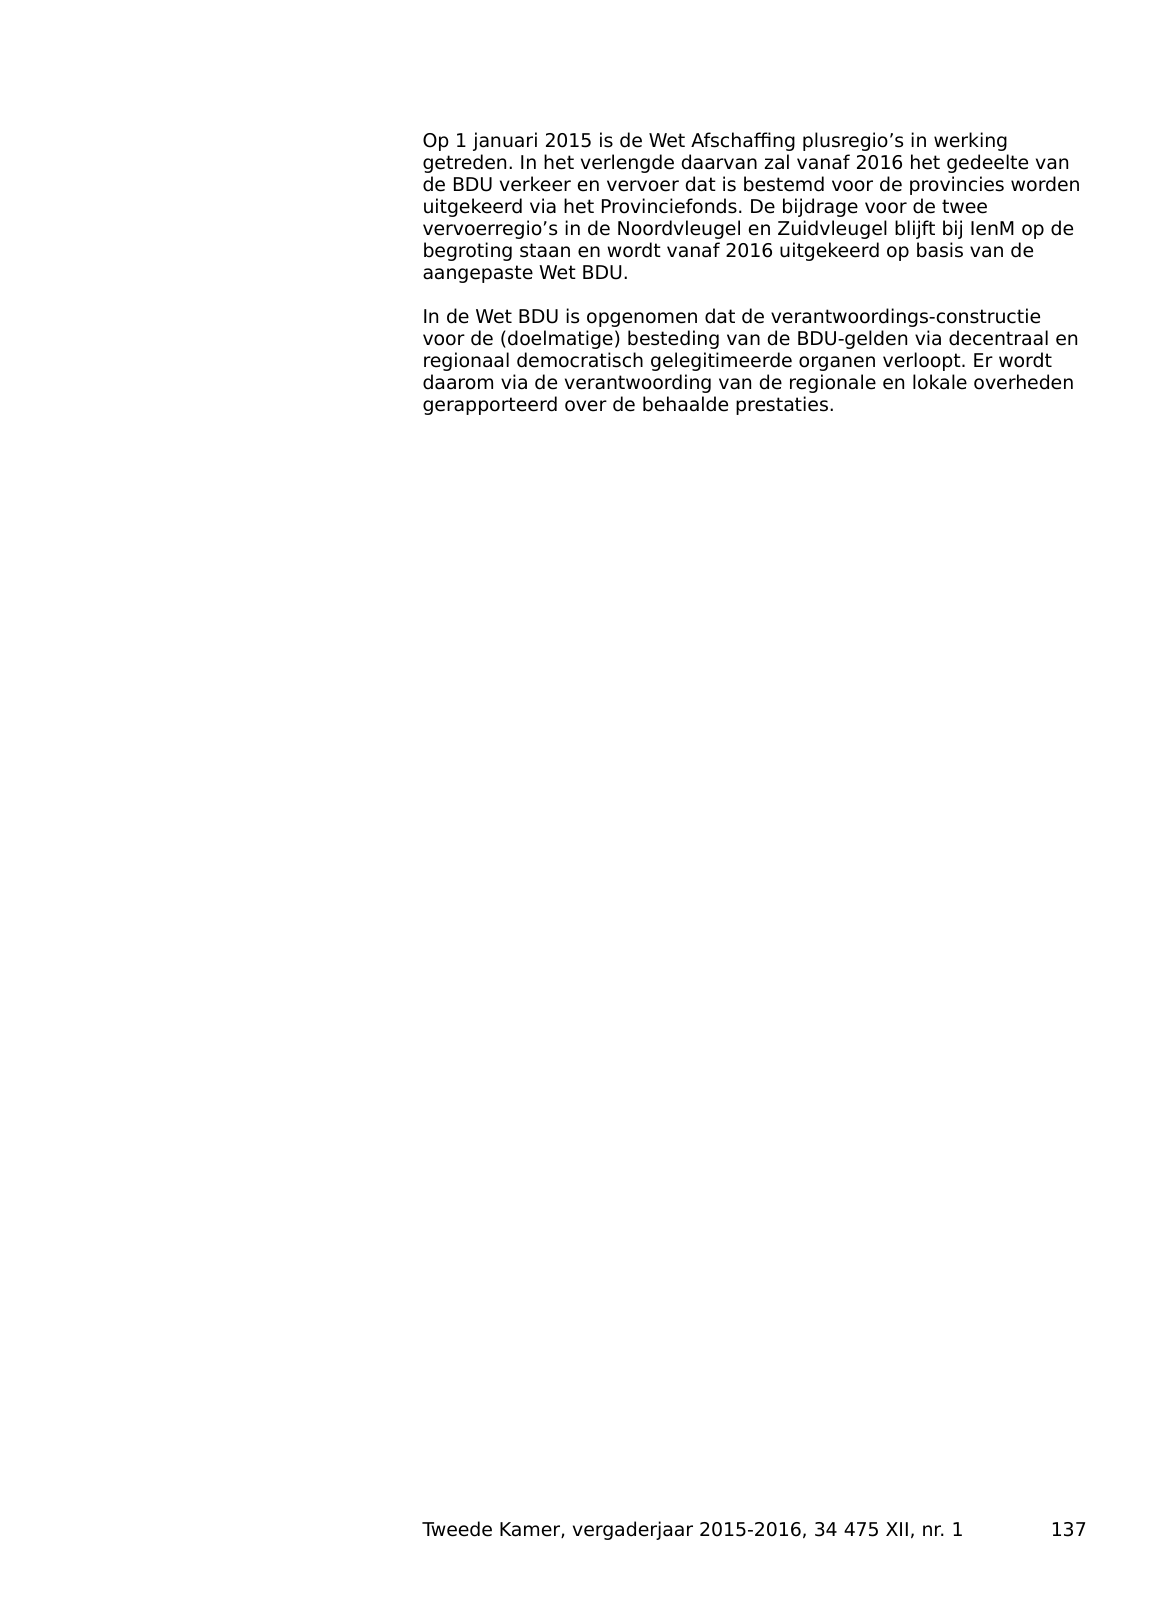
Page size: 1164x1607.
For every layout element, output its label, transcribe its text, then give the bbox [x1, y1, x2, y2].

text In de Wet BDU is opgenomen dat de verantwoordings-constructie voor de (doelmatige) besteding van de BDU-gelden via decentraal en regionaal democratisch gelegitimeerde organen verloopt. Er wordt daarom via de verantwoording van de regionale en lokale overheden gerapporteerd over de behaalde prestaties. [422, 306, 1087, 416]
text Op 1 januari 2015 is de Wet Afschaffing plusregio’s in werking getreden. In het verlengde daarvan zal vanaf 2016 het gedeelte van de BDU verkeer en vervoer dat is bestemd voor de provincies worden uitgekeerd via het Provinciefonds. De bijdrage voor de twee vervoerregio’s in de Noordvleugel en Zuidvleugel blijft bij IenM op de begroting staan en wordt vanaf 2016 uitgekeerd op basis van de aangepaste Wet BDU. [422, 130, 1087, 284]
